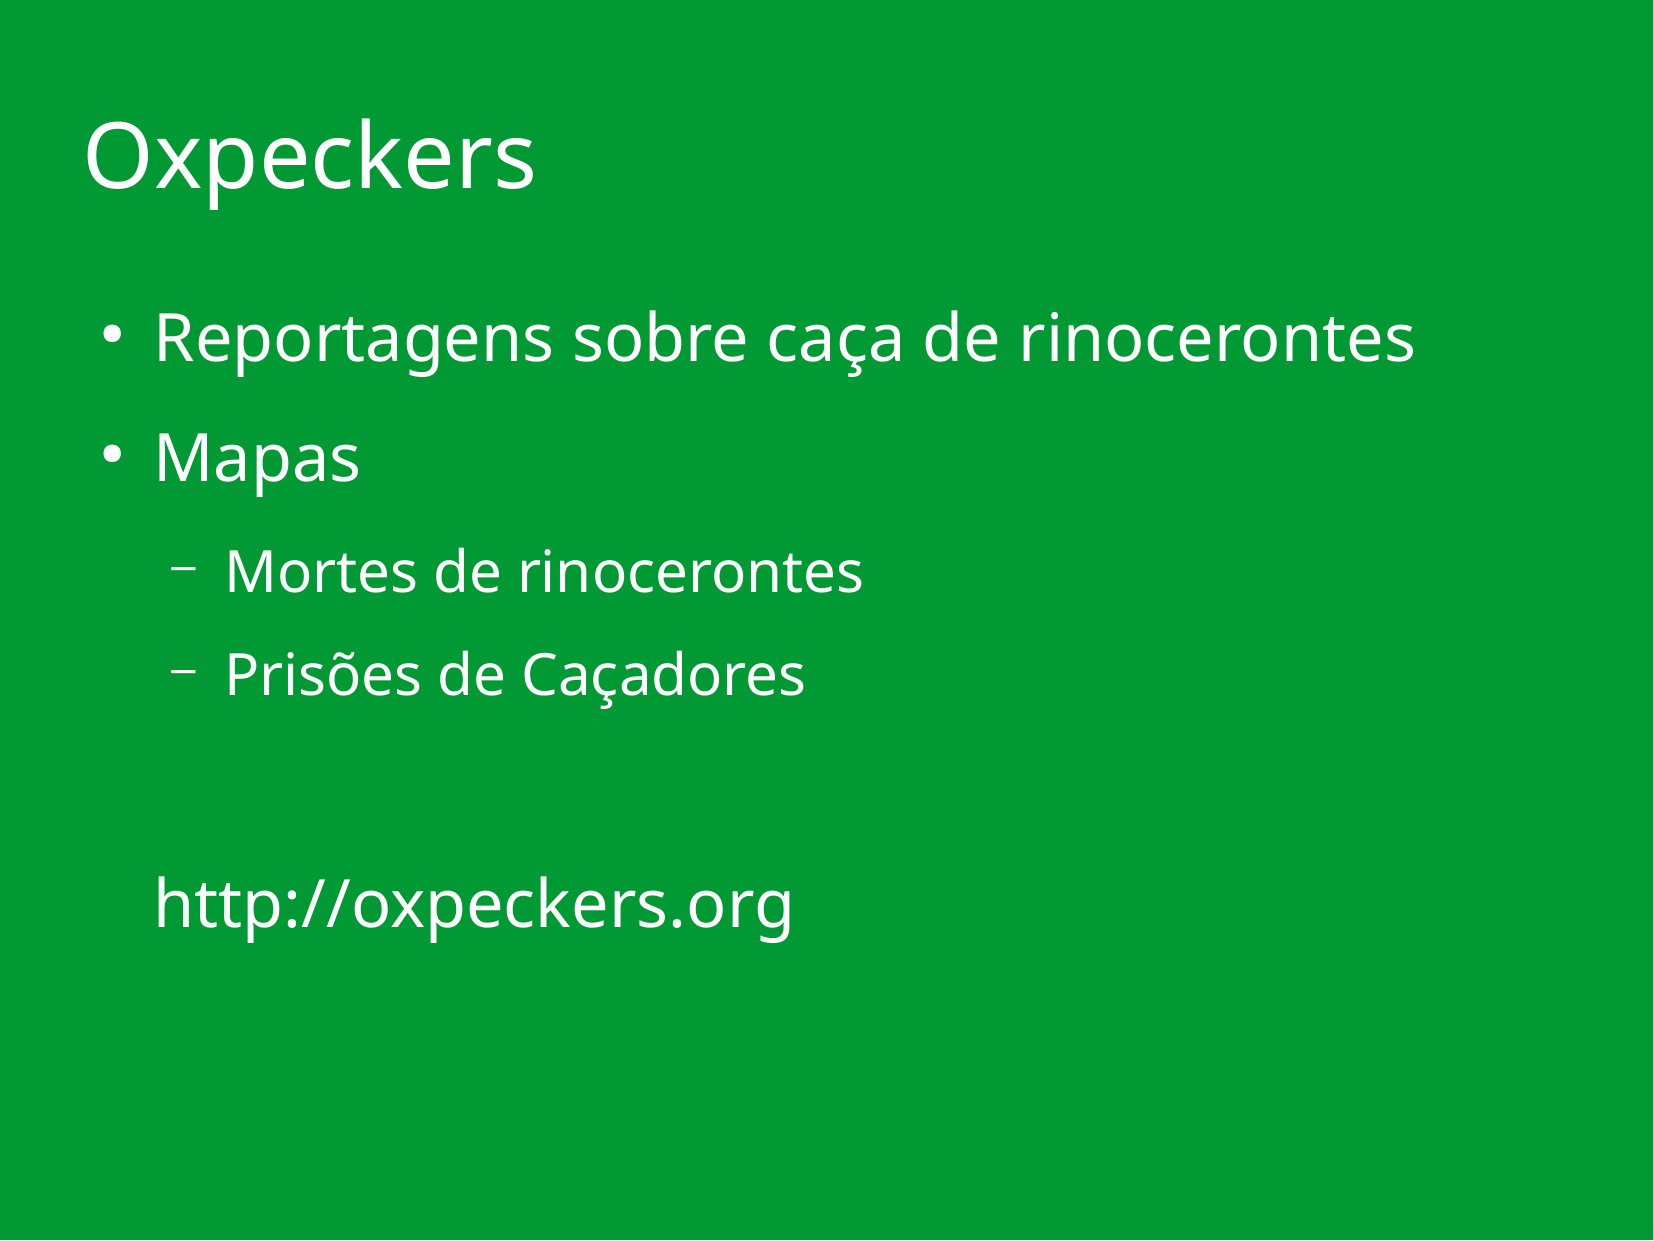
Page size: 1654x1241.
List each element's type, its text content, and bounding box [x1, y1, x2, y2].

list Reportagens sobre caça de rinocerontes Mapas Mortes de rinocerontes Prisões de Caçadores http://oxpeckers.org [82, 290, 1571, 1010]
title Oxpeckers [82, 49, 1571, 257]
